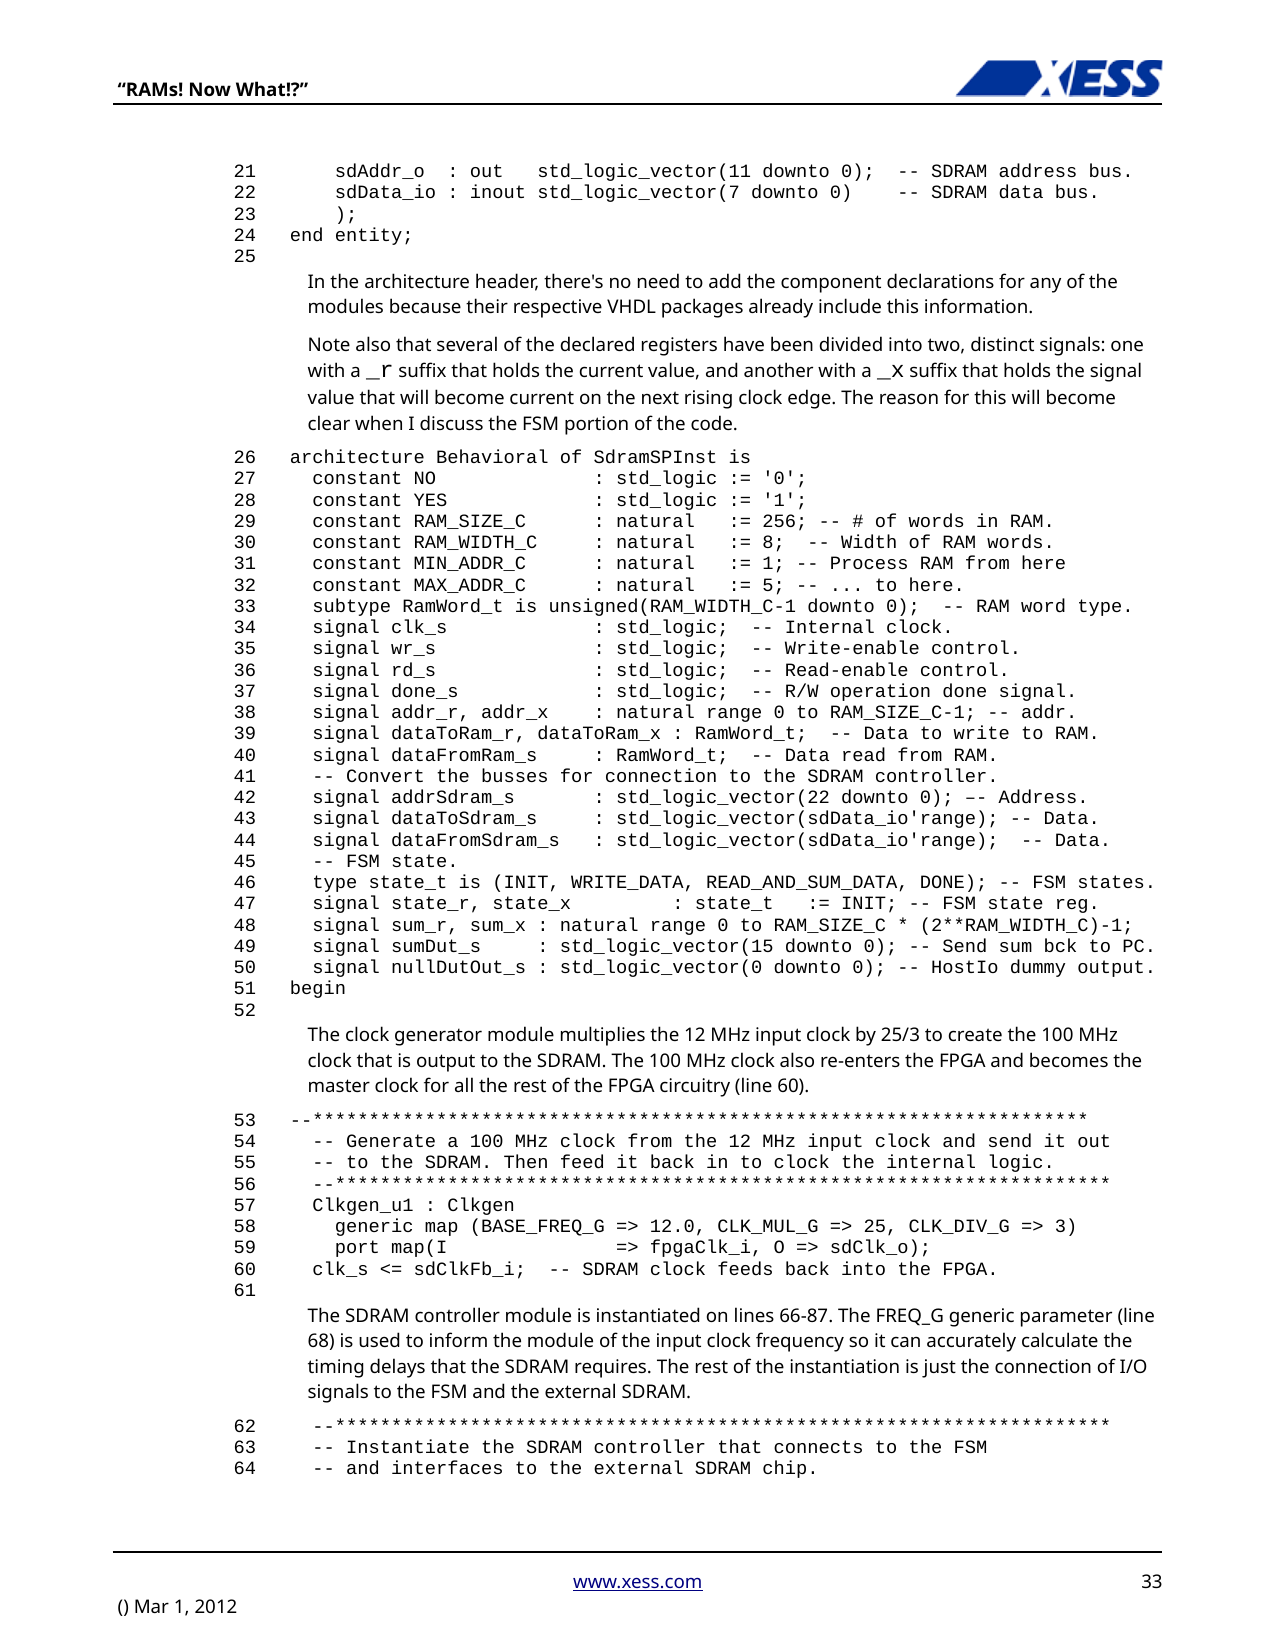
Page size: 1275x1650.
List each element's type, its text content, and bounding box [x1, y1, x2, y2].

list signal wr_s : std_logic; -- Write-enable control. [289, 639, 1162, 660]
list -- Instantiate the SDRAM controller that connects to the FSM [289, 1438, 1162, 1459]
text In the architecture header, there's no need to add the component declarations for any of the modules because their respective VHDL packages already include this information. [307, 268, 1162, 319]
list -- FSM state. [289, 852, 1162, 873]
list signal sumDut_s : std_logic_vector(15 downto 0); -- Send sum bck to PC. [289, 937, 1162, 958]
list -- to the SDRAM. Then feed it back in to clock the internal logic. [289, 1153, 1162, 1174]
text Note also that several of the declared registers have been divided into two, distinct signals: one with a _r suffix that holds the current value, and another with a _x suffix that holds the signal value that will become current on the next rising clock edge. The reason for this will become clear when I discuss the FSM portion of the code. [307, 332, 1162, 435]
text The clock generator module multiplies the 12 MHz input clock by 25/3 to create the 100 MHz clock that is output to the SDRAM. The 100 MHz clock also re-enters the FPGA and becomes the master clock for all the rest of the FPGA circuitry (line 60). [307, 1022, 1162, 1098]
list Clkgen_u1 : Clkgen [289, 1196, 1162, 1217]
list signal rd_s : std_logic; -- Read-enable control. [289, 660, 1162, 682]
list --********************************************************************* [289, 1174, 1162, 1196]
list -- Generate a 100 MHz clock from the 12 MHz input clock and send it out [289, 1132, 1162, 1153]
list begin [289, 979, 1162, 1000]
list generic map (BASE_FREQ_G => 12.0, CLK_MUL_G => 25, CLK_DIV_G => 3) [289, 1217, 1162, 1238]
list signal dataFromRam_s : RamWord_t; -- Data read from RAM. [289, 745, 1162, 767]
list sdData_io : inout std_logic_vector(7 downto 0) -- SDRAM data bus. [289, 183, 1162, 204]
list signal clk_s : std_logic; -- Internal clock. [289, 618, 1162, 639]
list signal nullDutOut_s : std_logic_vector(0 downto 0); -- HostIo dummy output. [289, 958, 1162, 979]
list signal addr_r, addr_x : natural range 0 to RAM_SIZE_C-1; -- addr. [289, 703, 1162, 724]
list constant MAX_ADDR_C : natural := 5; -- ... to here. [289, 575, 1162, 597]
list -- Convert the busses for connection to the SDRAM controller. [289, 767, 1162, 788]
list signal dataToRam_r, dataToRam_x : RamWord_t; -- Data to write to RAM. [289, 724, 1162, 745]
list subtype RamWord_t is unsigned(RAM_WIDTH_C-1 downto 0); -- RAM word type. [289, 597, 1162, 618]
list -- and interfaces to the external SDRAM chip. [289, 1459, 1162, 1480]
text The SDRAM controller module is instantiated on lines 66-87. The FREQ_G generic parameter (line 68) is used to inform the module of the input clock frequency so it can accurately calculate the timing delays that the SDRAM requires. The rest of the instantiation is just the connection of I/O signals to the FSM and the external SDRAM. [307, 1302, 1162, 1404]
list constant MIN_ADDR_C : natural := 1; -- Process RAM from here [289, 554, 1162, 575]
list signal done_s : std_logic; -- R/W operation done signal. [289, 682, 1162, 703]
list ); [289, 204, 1162, 226]
list --********************************************************************* [289, 1416, 1162, 1438]
list type state_t is (INIT, WRITE_DATA, READ_AND_SUM_DATA, DONE); -- FSM states. [289, 873, 1162, 894]
list constant NO : std_logic := '0'; [289, 469, 1162, 490]
list sdAddr_o : out std_logic_vector(11 downto 0); -- SDRAM address bus. [289, 162, 1162, 183]
list port map(I => fpgaClk_i, O => sdClk_o); [289, 1238, 1162, 1259]
list --********************************************************************* [289, 1111, 1162, 1132]
list signal state_r, state_x : state_t := INIT; -- FSM state reg. [289, 894, 1162, 915]
picture [955, 60, 1163, 97]
list end entity; [289, 226, 1162, 247]
list clk_s <= sdClkFb_i; -- SDRAM clock feeds back into the FPGA. [289, 1259, 1162, 1281]
list architecture Behavioral of SdramSPInst is [289, 448, 1162, 469]
list constant YES : std_logic := '1'; [289, 490, 1162, 512]
list signal sum_r, sum_x : natural range 0 to RAM_SIZE_C * (2**RAM_WIDTH_C)-1; [289, 915, 1162, 937]
list constant RAM_WIDTH_C : natural := 8; -- Width of RAM words. [289, 533, 1162, 554]
list signal addrSdram_s : std_logic_vector(22 downto 0); –- Address. [289, 788, 1162, 809]
list constant RAM_SIZE_C : natural := 256; -- # of words in RAM. [289, 512, 1162, 533]
list signal dataFromSdram_s : std_logic_vector(sdData_io'range); -- Data. [289, 830, 1162, 852]
list signal dataToSdram_s : std_logic_vector(sdData_io'range); -- Data. [289, 809, 1162, 830]
